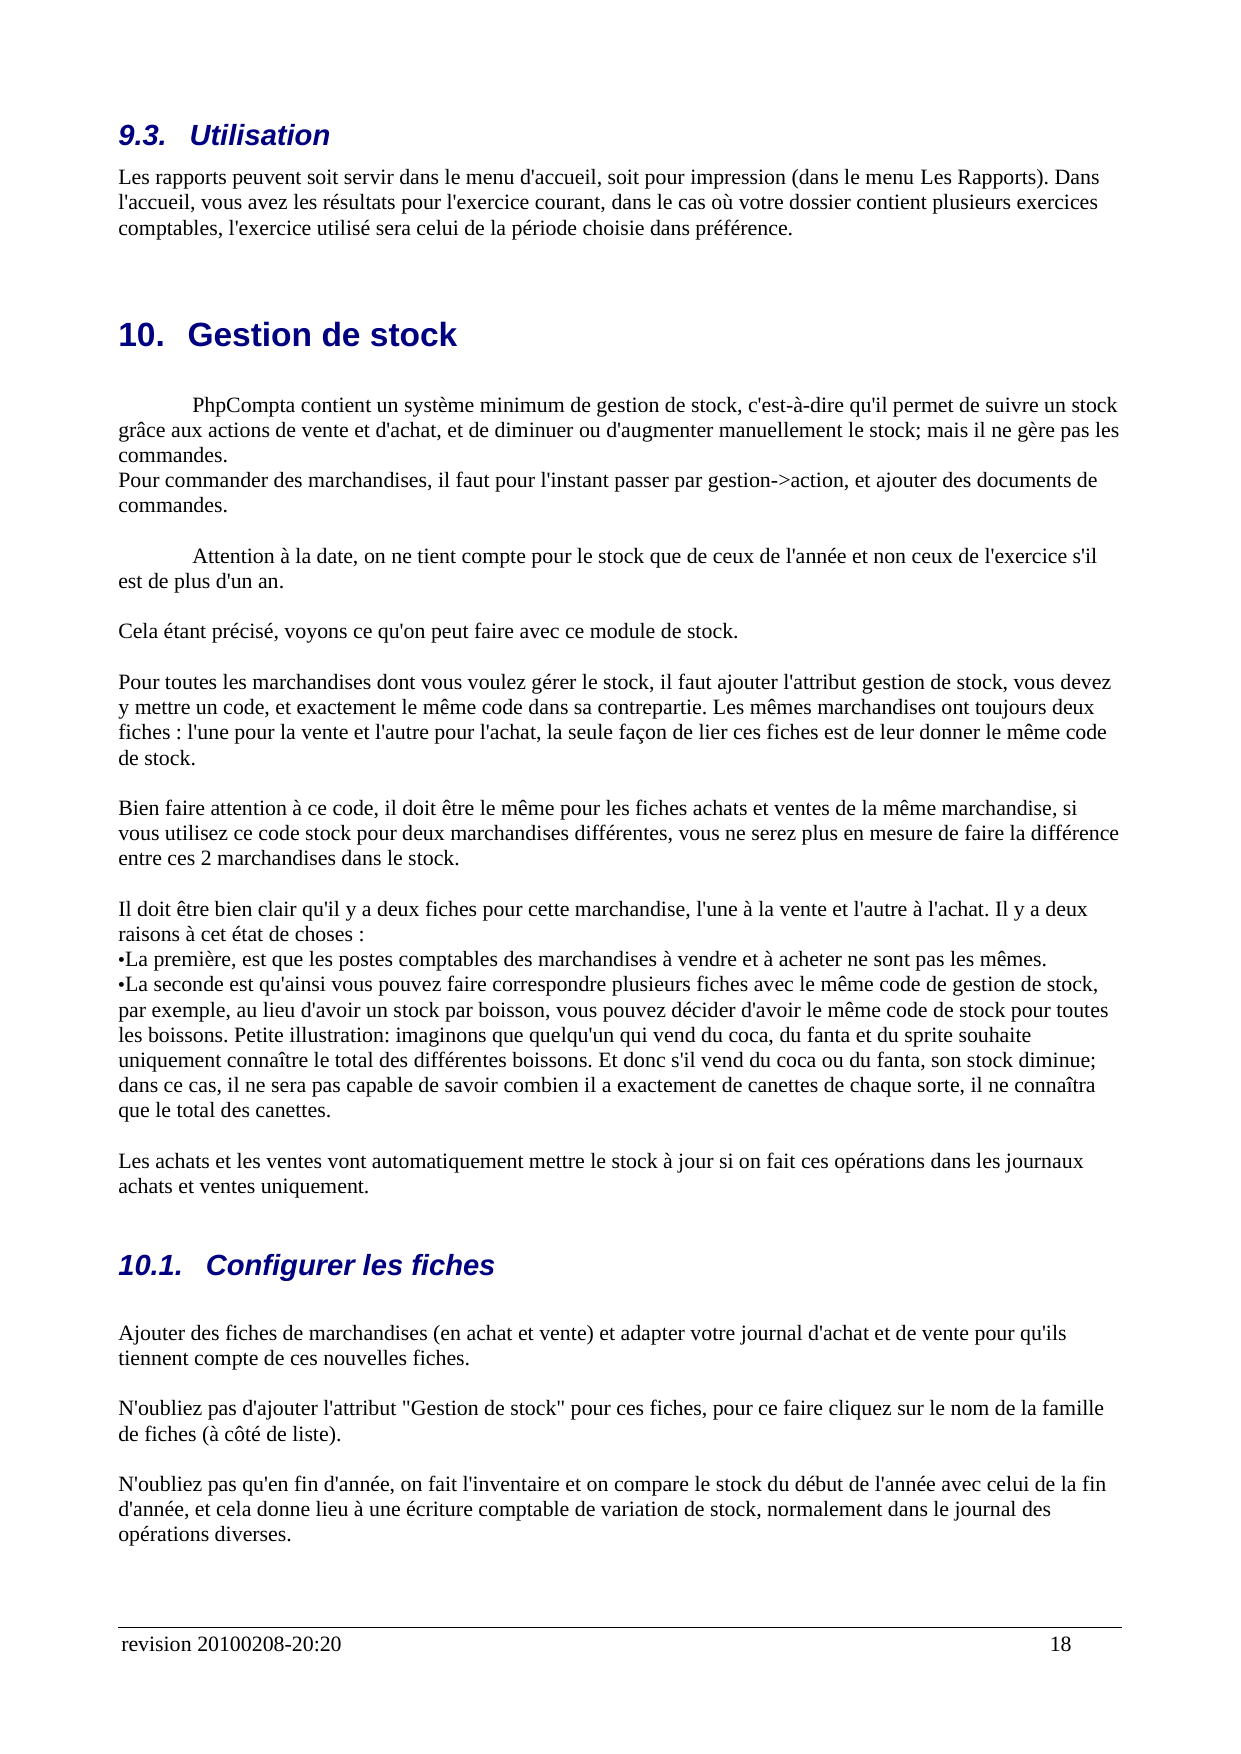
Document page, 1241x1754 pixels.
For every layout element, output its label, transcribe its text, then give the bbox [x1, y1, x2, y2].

subtitle Configurer les fiches [118, 1248, 1122, 1282]
text N'oubliez pas d'ajouter l'attribut "Gestion de stock" pour ces fiches, pour ce faire cliquez sur le nom de la famille de fiches (à côté de liste). [118, 1395, 1122, 1446]
text Attention à la date, on ne tient compte pour le stock que de ceux de l'année et non ceux de l'exercice s'il est de plus d'un an. [118, 543, 1122, 593]
text Les rapports peuvent soit servir dans le menu d'accueil, soit pour impression (dans le menu Les Rapports). Dans l'accueil, vous avez les résultats pour l'exercice courant, dans le cas où votre dossier contient plusieurs exercices comptables, l'exercice utilisé sera celui de la période choisie dans préférence. [118, 164, 1122, 240]
text N'oubliez pas qu'en fin d'année, on fait l'inventaire et on compare le stock du début de l'année avec celui de la fin d'année, et cela donne lieu à une écriture comptable de variation de stock, normalement dans le journal des opérations diverses. [118, 1471, 1122, 1547]
subtitle Utilisation [118, 118, 1122, 152]
text Pour commander des marchandises, il faut pour l'instant passer par gestion->action, et ajouter des documents de commandes. [118, 467, 1122, 518]
list La première, est que les postes comptables des marchandises à vendre et à acheter ne sont pas les mêmes. [118, 946, 1122, 971]
text Il doit être bien clair qu'il y a deux fiches pour cette marchandise, l'une à la vente et l'autre à l'achat. Il y a deux raisons à cet état de choses : [118, 896, 1122, 946]
text Bien faire attention à ce code, il doit être le même pour les fiches achats et ventes de la même marchandise, si vous utilisez ce code stock pour deux marchandises différentes, vous ne serez plus en mesure de faire la différence entre ces 2 marchandises dans le stock. [118, 795, 1122, 871]
text Cela étant précisé, voyons ce qu'on peut faire avec ce module de stock. [118, 618, 1122, 644]
text PhpCompta contient un système minimum de gestion de stock, c'est-à-dire qu'il permet de suivre un stock grâce aux actions de vente et d'achat, et de diminuer ou d'augmenter manuellement le stock; mais il ne gère pas les commandes. [118, 392, 1122, 467]
text Pour toutes les marchandises dont vous voulez gérer le stock, il faut ajouter l'attribut gestion de stock, vous devez y mettre un code, et exactement le même code dans sa contrepartie. Les mêmes marchandises ont toujours deux fiches : l'une pour la vente et l'autre pour l'achat, la seule façon de lier ces fiches est de leur donner le même code de stock. [118, 669, 1122, 770]
subtitle Gestion de stock [118, 315, 1122, 354]
text Ajouter des fiches de marchandises (en achat et vente) et adapter votre journal d'achat et de vente pour qu'ils tiennent compte de ces nouvelles fiches. [118, 1320, 1122, 1370]
text Les achats et les ventes vont automatiquement mettre le stock à jour si on fait ces opérations dans les journaux achats et ventes uniquement. [118, 1148, 1122, 1198]
list La seconde est qu'ainsi vous pouvez faire correspondre plusieurs fiches avec le même code de gestion de stock, par exemple, au lieu d'avoir un stock par boisson, vous pouvez décider d'avoir le même code de stock pour toutes les boissons. Petite illustration: imaginons que quelqu'un qui vend du coca, du fanta et du sprite souhaite uniquement connaître le total des différentes boissons. Et donc s'il vend du coca ou du fanta, son stock diminue; dans ce cas, il ne sera pas capable de savoir combien il a exactement de canettes de chaque sorte, il ne connaîtra que le total des canettes. [118, 971, 1122, 1123]
